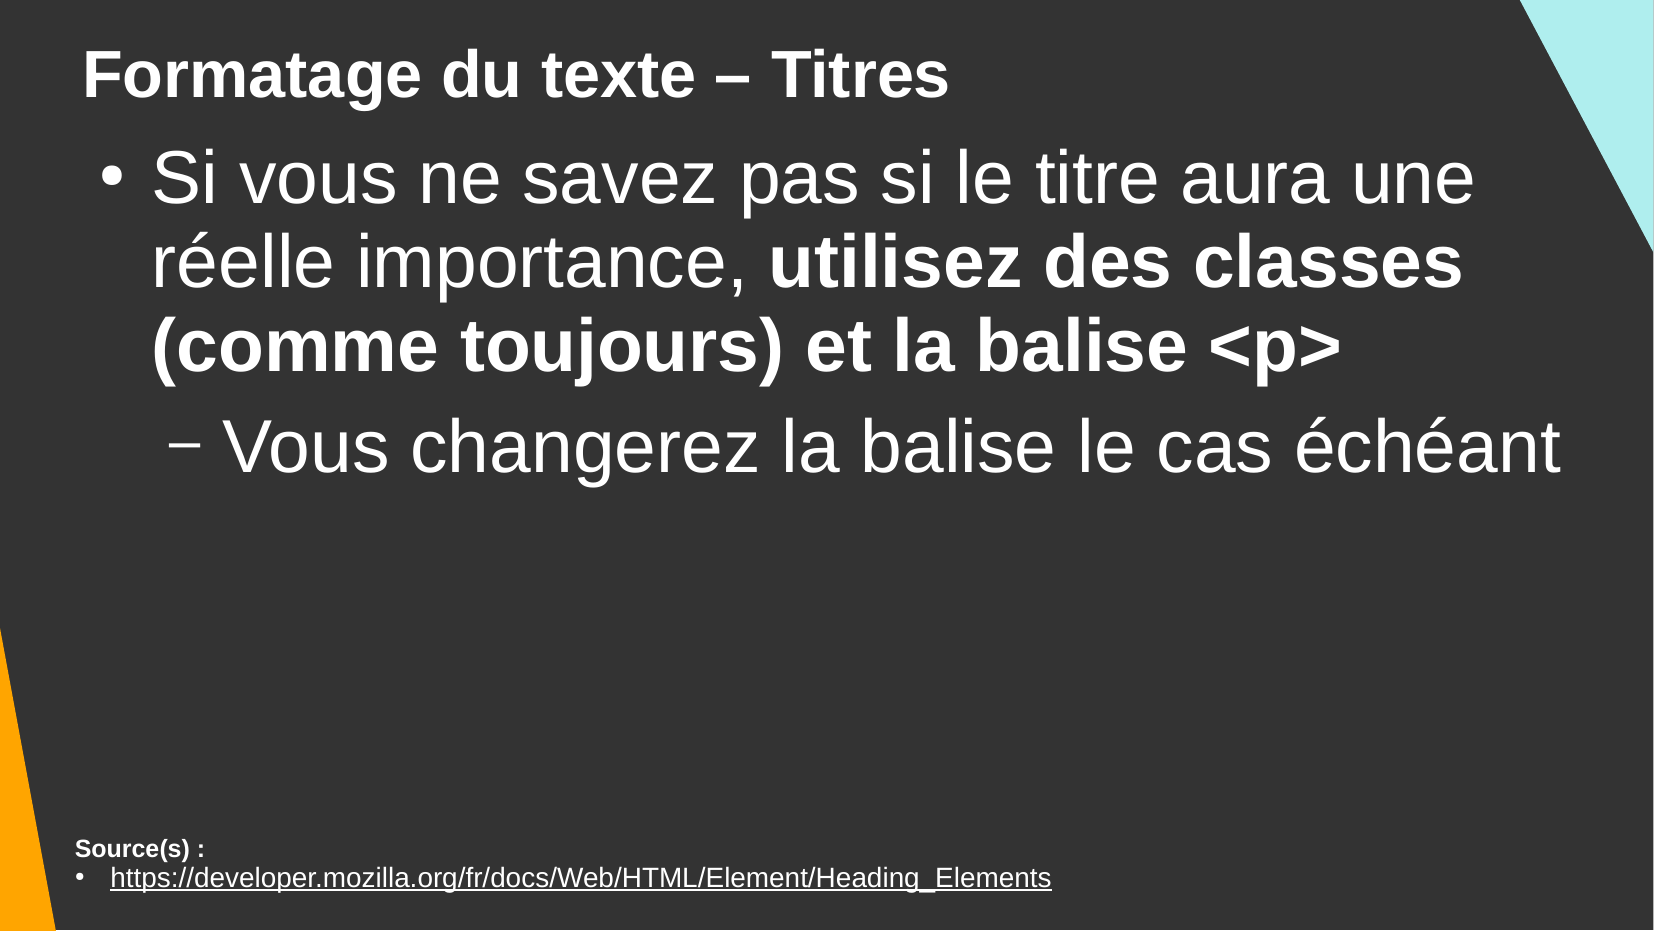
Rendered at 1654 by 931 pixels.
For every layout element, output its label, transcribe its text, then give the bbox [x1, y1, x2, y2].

text_box Source(s) : https://developer.mozilla.org/fr/docs/Web/HTML/Element/Heading_Elements [60, 826, 1546, 920]
title Formatage du texte – Titres [82, 37, 1571, 114]
text_box [0, 628, 56, 931]
text_box [1519, 0, 1654, 254]
list Si vous ne savez pas si le titre aura une réelle importance, utilisez des classes (comme toujours) et la balise <p> Vous changerez la balise le cas échéant [80, 135, 1605, 567]
